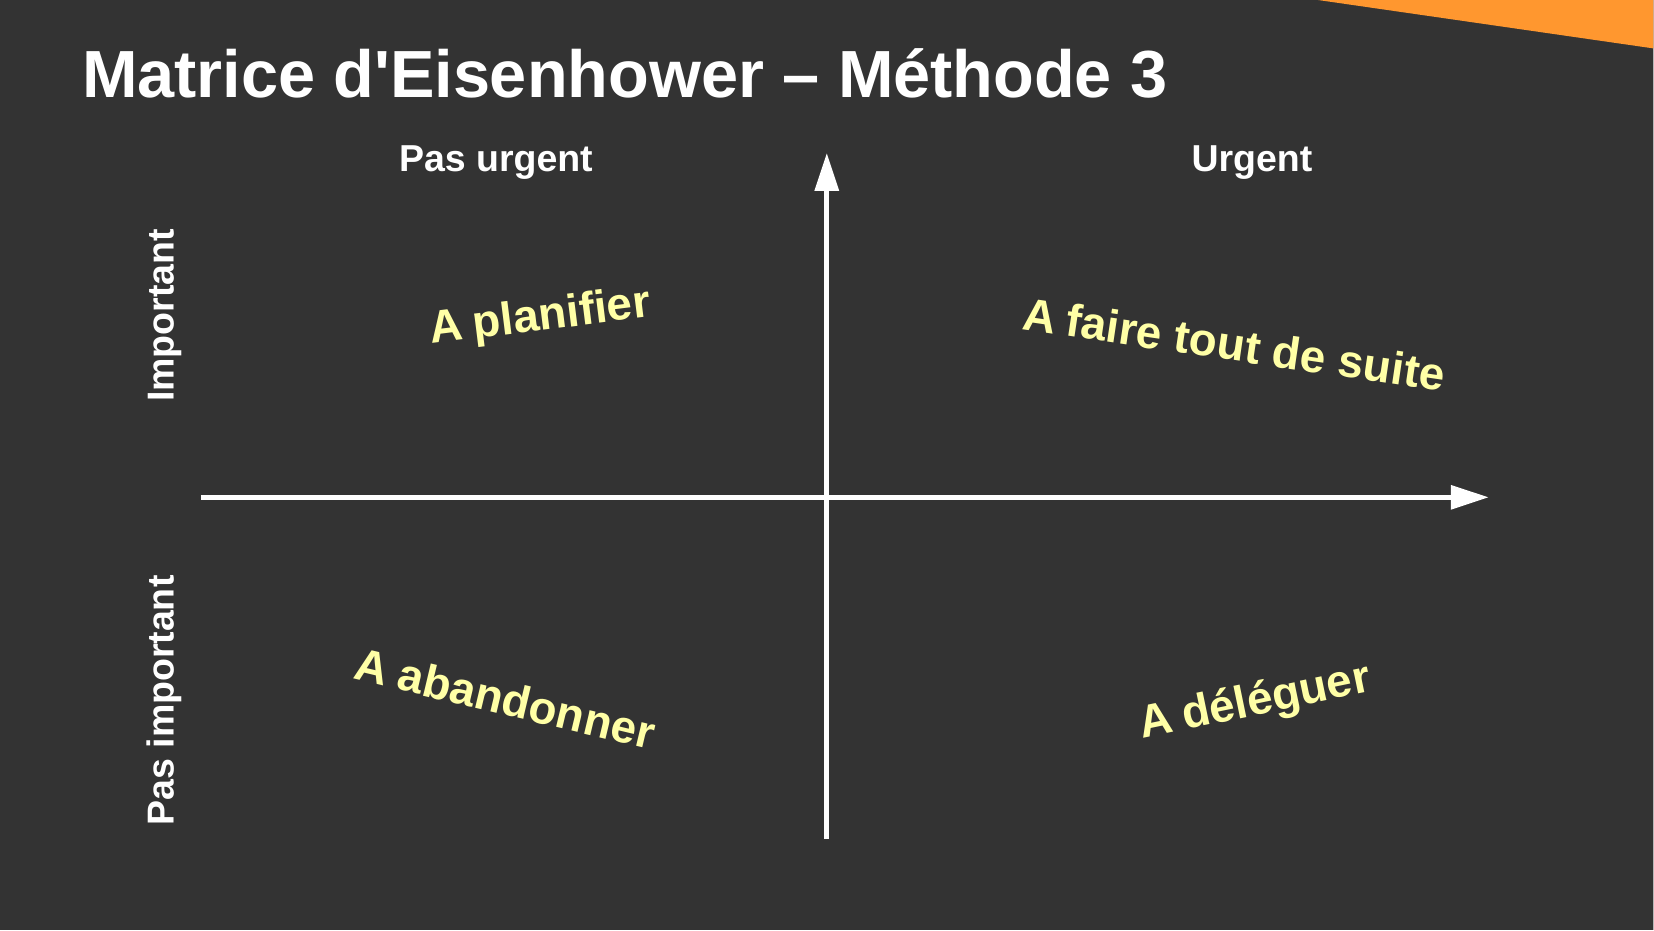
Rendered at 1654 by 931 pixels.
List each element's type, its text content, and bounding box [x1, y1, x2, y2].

text_box A faire tout de suite [1001, 278, 1467, 412]
text_box Important [132, 170, 189, 461]
text_box A déléguer [1076, 631, 1433, 768]
title Matrice d'Eisenhower – Méthode 3 [82, 37, 1571, 122]
text_box Pas important [132, 555, 189, 846]
text_box [1318, 0, 1654, 49]
text_box Pas urgent [283, 129, 709, 187]
text_box A planifier [307, 253, 773, 376]
text_box A abandonner [327, 626, 684, 773]
text_box Urgent [1039, 129, 1465, 187]
